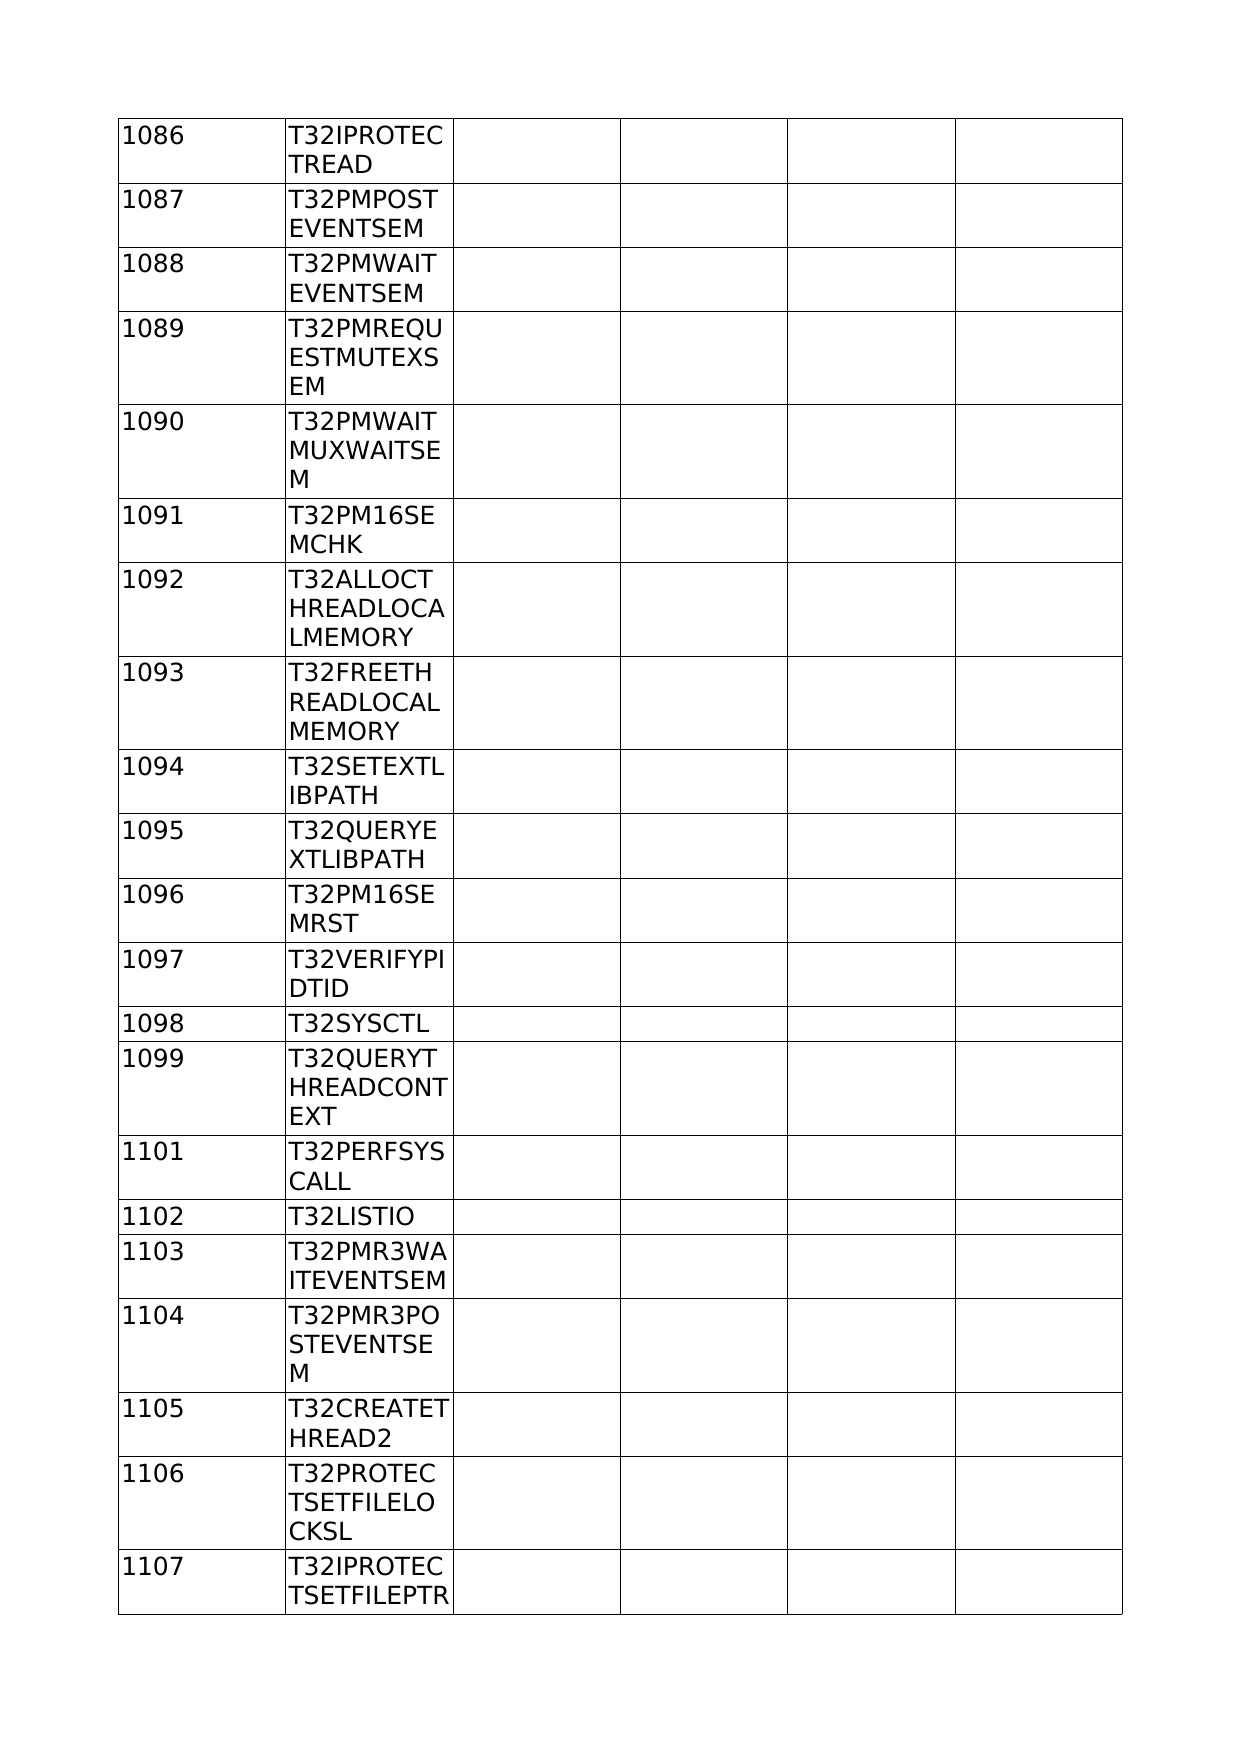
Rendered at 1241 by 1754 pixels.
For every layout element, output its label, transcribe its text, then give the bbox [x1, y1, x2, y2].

table_cell 1096 [119, 879, 285, 942]
table_cell 1094 [119, 750, 285, 813]
table_cell [621, 1457, 787, 1549]
table_cell 1098 [119, 1007, 285, 1041]
table_cell [621, 499, 787, 562]
table_cell 1086 [119, 119, 285, 182]
table_cell [621, 1550, 787, 1614]
table_cell T32PM16SEMCHK [286, 499, 453, 562]
table_cell [956, 1007, 1122, 1041]
table_cell T32PMWAITEVENTSEM [286, 248, 453, 311]
table_cell 1101 [119, 1136, 285, 1199]
table_cell [454, 814, 620, 877]
table_cell [454, 405, 620, 498]
table_cell T32IPROTECTSETFILEPTR [286, 1550, 453, 1614]
table_cell T32CREATETHREAD2 [286, 1393, 453, 1456]
table_cell [454, 184, 620, 247]
table_cell T32PM16SEMRST [286, 879, 453, 942]
table_cell 1092 [119, 563, 285, 656]
table_cell [788, 248, 955, 311]
table_cell [956, 750, 1122, 813]
table_cell [956, 1200, 1122, 1234]
table_cell [621, 1299, 787, 1392]
table_cell T32FREETHREADLOCALMEMORY [286, 657, 453, 749]
table_cell 1088 [119, 248, 285, 311]
table_cell 1093 [119, 657, 285, 749]
table_cell [454, 657, 620, 749]
table_cell [956, 943, 1122, 1006]
table_cell T32PROTECTSETFILELOCKSL [286, 1457, 453, 1549]
table_cell [788, 879, 955, 942]
table_cell [788, 750, 955, 813]
table_cell [956, 814, 1122, 877]
table_cell [621, 879, 787, 942]
table_cell [788, 1200, 955, 1234]
table_cell T32PMR3WAITEVENTSEM [286, 1235, 453, 1298]
table_cell [956, 657, 1122, 749]
table_cell [621, 248, 787, 311]
table_cell [621, 1042, 787, 1134]
table_cell [621, 1200, 787, 1234]
table_cell [788, 1550, 955, 1614]
table_cell [454, 248, 620, 311]
table_cell [956, 1550, 1122, 1614]
table_cell [956, 184, 1122, 247]
table_cell [956, 119, 1122, 182]
table_cell 1091 [119, 499, 285, 562]
table_cell [621, 312, 787, 404]
table_cell [621, 1007, 787, 1041]
table_cell T32VERIFYPIDTID [286, 943, 453, 1006]
table_cell [454, 943, 620, 1006]
table_cell [454, 1550, 620, 1614]
table_cell [454, 1007, 620, 1041]
table_cell [454, 563, 620, 656]
table_cell [621, 814, 787, 877]
table_cell T32PMPOSTEVENTSEM [286, 184, 453, 247]
table_cell [956, 499, 1122, 562]
table_cell [956, 1136, 1122, 1199]
table_cell [454, 499, 620, 562]
table_cell [788, 312, 955, 404]
table_cell [454, 1299, 620, 1392]
table_cell [956, 1457, 1122, 1549]
table_cell T32LISTIO [286, 1200, 453, 1234]
table_cell [788, 1457, 955, 1549]
table_cell [454, 1457, 620, 1549]
table_cell [956, 1042, 1122, 1134]
table_cell [621, 1136, 787, 1199]
table_cell 1107 [119, 1550, 285, 1614]
table_cell [788, 1235, 955, 1298]
table_cell [956, 405, 1122, 498]
table_cell [788, 814, 955, 877]
table_cell 1087 [119, 184, 285, 247]
table_cell [454, 1235, 620, 1298]
table_cell [454, 750, 620, 813]
table_cell T32PMREQUESTMUTEXSEM [286, 312, 453, 404]
table_cell [454, 119, 620, 182]
table_cell [956, 248, 1122, 311]
table_cell T32QUERYTHREADCONTEXT [286, 1042, 453, 1134]
table_cell 1104 [119, 1299, 285, 1392]
table_cell [621, 657, 787, 749]
table_cell [454, 879, 620, 942]
table_cell [454, 1042, 620, 1134]
table_cell T32IPROTECTREAD [286, 119, 453, 182]
table_cell 1105 [119, 1393, 285, 1456]
table_cell [788, 563, 955, 656]
table_cell 1095 [119, 814, 285, 877]
table_cell T32ALLOCTHREADLOCALMEMORY [286, 563, 453, 656]
table_cell [956, 1393, 1122, 1456]
table_cell T32SETEXTLIBPATH [286, 750, 453, 813]
table_cell [956, 879, 1122, 942]
table_cell [956, 312, 1122, 404]
table_cell [454, 312, 620, 404]
table_cell [454, 1393, 620, 1456]
table_cell 1099 [119, 1042, 285, 1134]
table_cell 1103 [119, 1235, 285, 1298]
table_cell [621, 1235, 787, 1298]
table_cell [788, 184, 955, 247]
table_cell 1090 [119, 405, 285, 498]
table_cell [621, 750, 787, 813]
table_cell [788, 1042, 955, 1134]
table_cell 1097 [119, 943, 285, 1006]
table_cell T32PMR3POSTEVENTSEM [286, 1299, 453, 1392]
table_cell [788, 1007, 955, 1041]
table_cell [621, 119, 787, 182]
table_cell [788, 943, 955, 1006]
table_cell [956, 563, 1122, 656]
table_cell [454, 1136, 620, 1199]
table_cell [621, 943, 787, 1006]
table_cell [788, 499, 955, 562]
table_cell [956, 1235, 1122, 1298]
table_cell 1102 [119, 1200, 285, 1234]
table_cell 1089 [119, 312, 285, 404]
table_cell [788, 1299, 955, 1392]
table_cell [621, 405, 787, 498]
table_cell T32SYSCTL [286, 1007, 453, 1041]
table_cell 1106 [119, 1457, 285, 1549]
table_cell [956, 1299, 1122, 1392]
table_cell [788, 405, 955, 498]
table_cell [788, 1136, 955, 1199]
table_cell T32QUERYEXTLIBPATH [286, 814, 453, 877]
table_cell T32PERFSYSCALL [286, 1136, 453, 1199]
table_cell [788, 657, 955, 749]
table_cell [621, 1393, 787, 1456]
table_cell [788, 1393, 955, 1456]
table_cell [454, 1200, 620, 1234]
table_cell T32PMWAITMUXWAITSEM [286, 405, 453, 498]
table_cell [621, 184, 787, 247]
table_cell [621, 563, 787, 656]
table_cell [788, 119, 955, 182]
